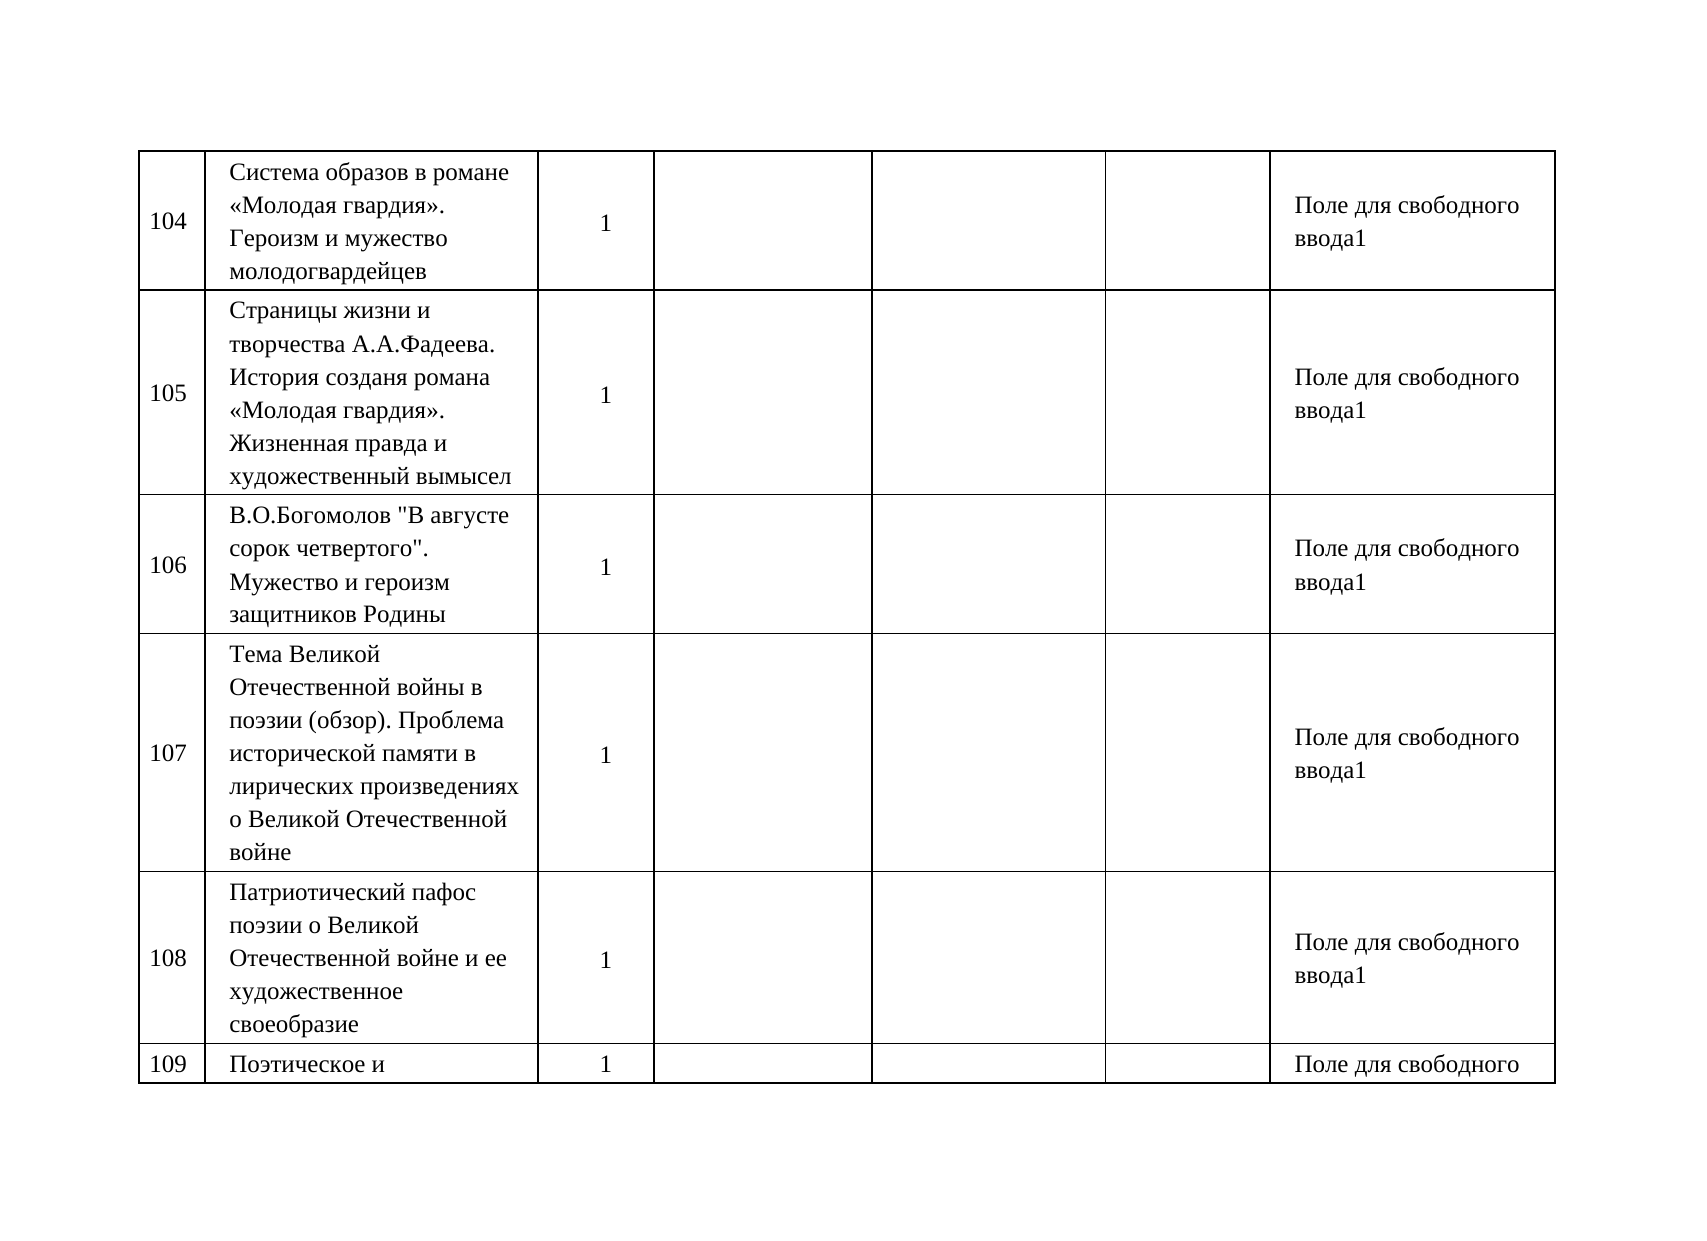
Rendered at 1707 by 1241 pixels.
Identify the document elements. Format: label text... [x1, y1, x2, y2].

table_cell Поле для свободного ввода1 [1271, 872, 1554, 1042]
table_cell 106 [140, 495, 204, 633]
table_cell [873, 1044, 1105, 1082]
table_cell 1 [539, 872, 653, 1042]
table_cell [873, 291, 1105, 494]
table_cell [873, 634, 1105, 871]
table_cell 1 [539, 495, 653, 633]
table_cell 1 [539, 291, 653, 494]
table_cell Страницы жизни и творчества А.А.Фадеева. История созданя романа «Молодая гвардия». Жизненная правда и художественный вымысел [206, 291, 537, 494]
table_cell 1 [539, 152, 653, 289]
table_cell [873, 872, 1105, 1042]
table_cell [655, 152, 871, 289]
table_cell Система образов в романе «Молодая гвардия». Героизм и мужество молодогвардейцев [206, 152, 537, 289]
table_cell Поле для свободного ввода1 [1271, 634, 1554, 871]
table_cell В.О.Богомолов "В августе сорок четвертого". Мужество и героизм защитников Родины [206, 495, 537, 633]
table_cell [655, 495, 871, 633]
table_cell [1106, 1044, 1269, 1082]
table_cell Поле для свободного [1271, 1044, 1554, 1082]
table_cell [655, 634, 871, 871]
table_cell Патриотический пафос поэзии о Великой Отечественной войне и ее художественное своеобразие [206, 872, 537, 1042]
table_cell [1106, 291, 1269, 494]
table_cell [1106, 872, 1269, 1042]
table_cell 105 [140, 291, 204, 494]
table_cell [873, 152, 1105, 289]
table_cell [1106, 152, 1269, 289]
table_cell Поле для свободного ввода1 [1271, 291, 1554, 494]
table_cell 107 [140, 634, 204, 871]
table_cell 109 [140, 1044, 204, 1082]
table_cell 1 [539, 634, 653, 871]
table_cell Поле для свободного ввода1 [1271, 495, 1554, 633]
table_cell [655, 1044, 871, 1082]
table_cell 104 [140, 152, 204, 289]
table_cell 1 [539, 1044, 653, 1082]
table_cell [873, 495, 1105, 633]
table_cell [655, 291, 871, 494]
table_cell [1106, 634, 1269, 871]
table_cell Поле для свободного ввода1 [1271, 152, 1554, 289]
table_cell Поэтическое и [206, 1044, 537, 1082]
table_cell 108 [140, 872, 204, 1042]
table_cell Тема Великой Отечественной войны в поэзии (обзор). Проблема исторической памяти в лирических произведениях о Великой Отечественной войне [206, 634, 537, 871]
table_cell [1106, 495, 1269, 633]
table_cell [655, 872, 871, 1042]
